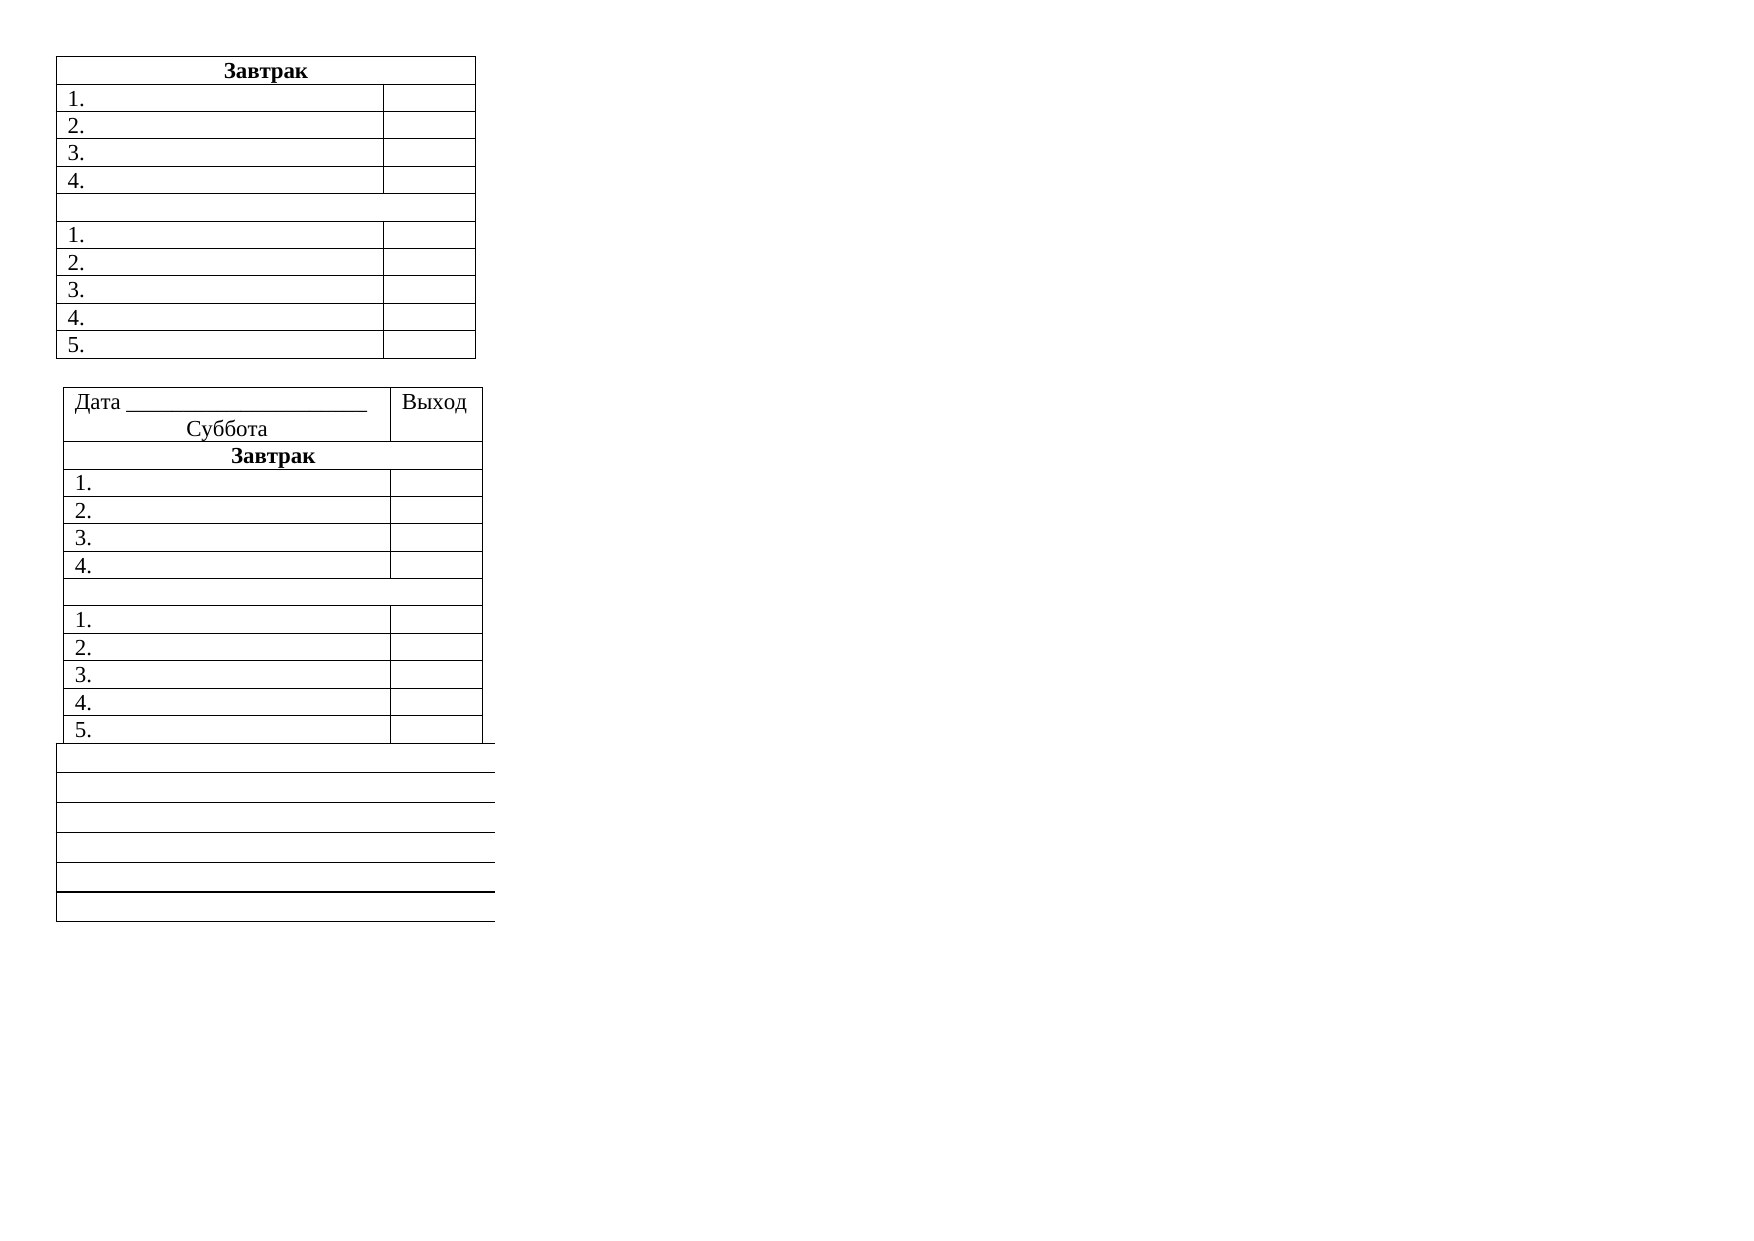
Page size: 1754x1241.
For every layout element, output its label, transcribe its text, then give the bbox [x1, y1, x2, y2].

table_cell 3. [57, 276, 383, 303]
table_cell [483, 578, 495, 605]
table_cell [56, 523, 63, 551]
table_cell [483, 715, 495, 742]
table_cell 4. [64, 552, 390, 578]
table_cell [391, 552, 482, 578]
table_cell [483, 605, 495, 633]
table_cell [384, 331, 475, 357]
table_cell [483, 688, 495, 715]
table_cell [391, 470, 482, 496]
table_cell [391, 606, 482, 633]
table_cell [384, 276, 475, 303]
table_cell [483, 441, 495, 468]
table_cell [391, 524, 482, 551]
table_cell [57, 194, 475, 221]
table_cell [56, 469, 63, 496]
table_cell [391, 689, 482, 715]
table_cell [483, 523, 495, 551]
table_header Дата _____________________ Суббота [64, 388, 390, 441]
table_cell [384, 167, 475, 193]
table_cell [483, 551, 495, 578]
table_cell [56, 605, 63, 633]
table_cell [384, 85, 475, 111]
table_cell [57, 893, 495, 921]
table_cell [57, 833, 495, 862]
table_cell Завтрак [64, 442, 482, 468]
table_header [483, 387, 495, 441]
table_header Выход [391, 388, 482, 441]
table_header [56, 387, 63, 441]
table_cell [56, 578, 63, 605]
table_cell [483, 633, 495, 660]
table_cell 1. [57, 85, 383, 111]
table_cell 3. [64, 524, 390, 551]
table_cell [391, 716, 482, 742]
table_cell [56, 660, 63, 688]
table_cell [56, 441, 63, 468]
table_cell 3. [64, 661, 390, 688]
table_cell 2. [64, 497, 390, 523]
table_cell 2. [57, 249, 383, 275]
table_cell [391, 497, 482, 523]
table_cell [384, 112, 475, 138]
table_cell [384, 249, 475, 275]
table_cell [56, 715, 63, 742]
table_cell [57, 744, 495, 772]
table_cell [56, 496, 63, 523]
table_cell 3. [57, 139, 383, 166]
table_cell [483, 496, 495, 523]
table_cell 2. [64, 634, 390, 660]
table_cell 1. [64, 470, 390, 496]
table_cell 5. [64, 716, 390, 742]
table_cell [384, 222, 475, 248]
table_cell Завтрак [57, 57, 475, 83]
table_cell [64, 579, 482, 605]
table_cell [57, 803, 495, 832]
table_cell [384, 139, 475, 166]
table_cell [57, 863, 495, 891]
table_cell [483, 469, 495, 496]
table_cell 1. [57, 222, 383, 248]
table_cell [384, 304, 475, 330]
table_cell [56, 633, 63, 660]
table_cell [391, 634, 482, 660]
table_cell [56, 688, 63, 715]
table_cell [483, 660, 495, 688]
table_cell [57, 773, 495, 802]
table_cell 5. [57, 331, 383, 357]
table_cell [391, 661, 482, 688]
table_cell 4. [57, 167, 383, 193]
table_cell 1. [64, 606, 390, 633]
table_cell 4. [57, 304, 383, 330]
table_cell [56, 551, 63, 578]
table_cell 4. [64, 689, 390, 715]
table_cell 2. [57, 112, 383, 138]
